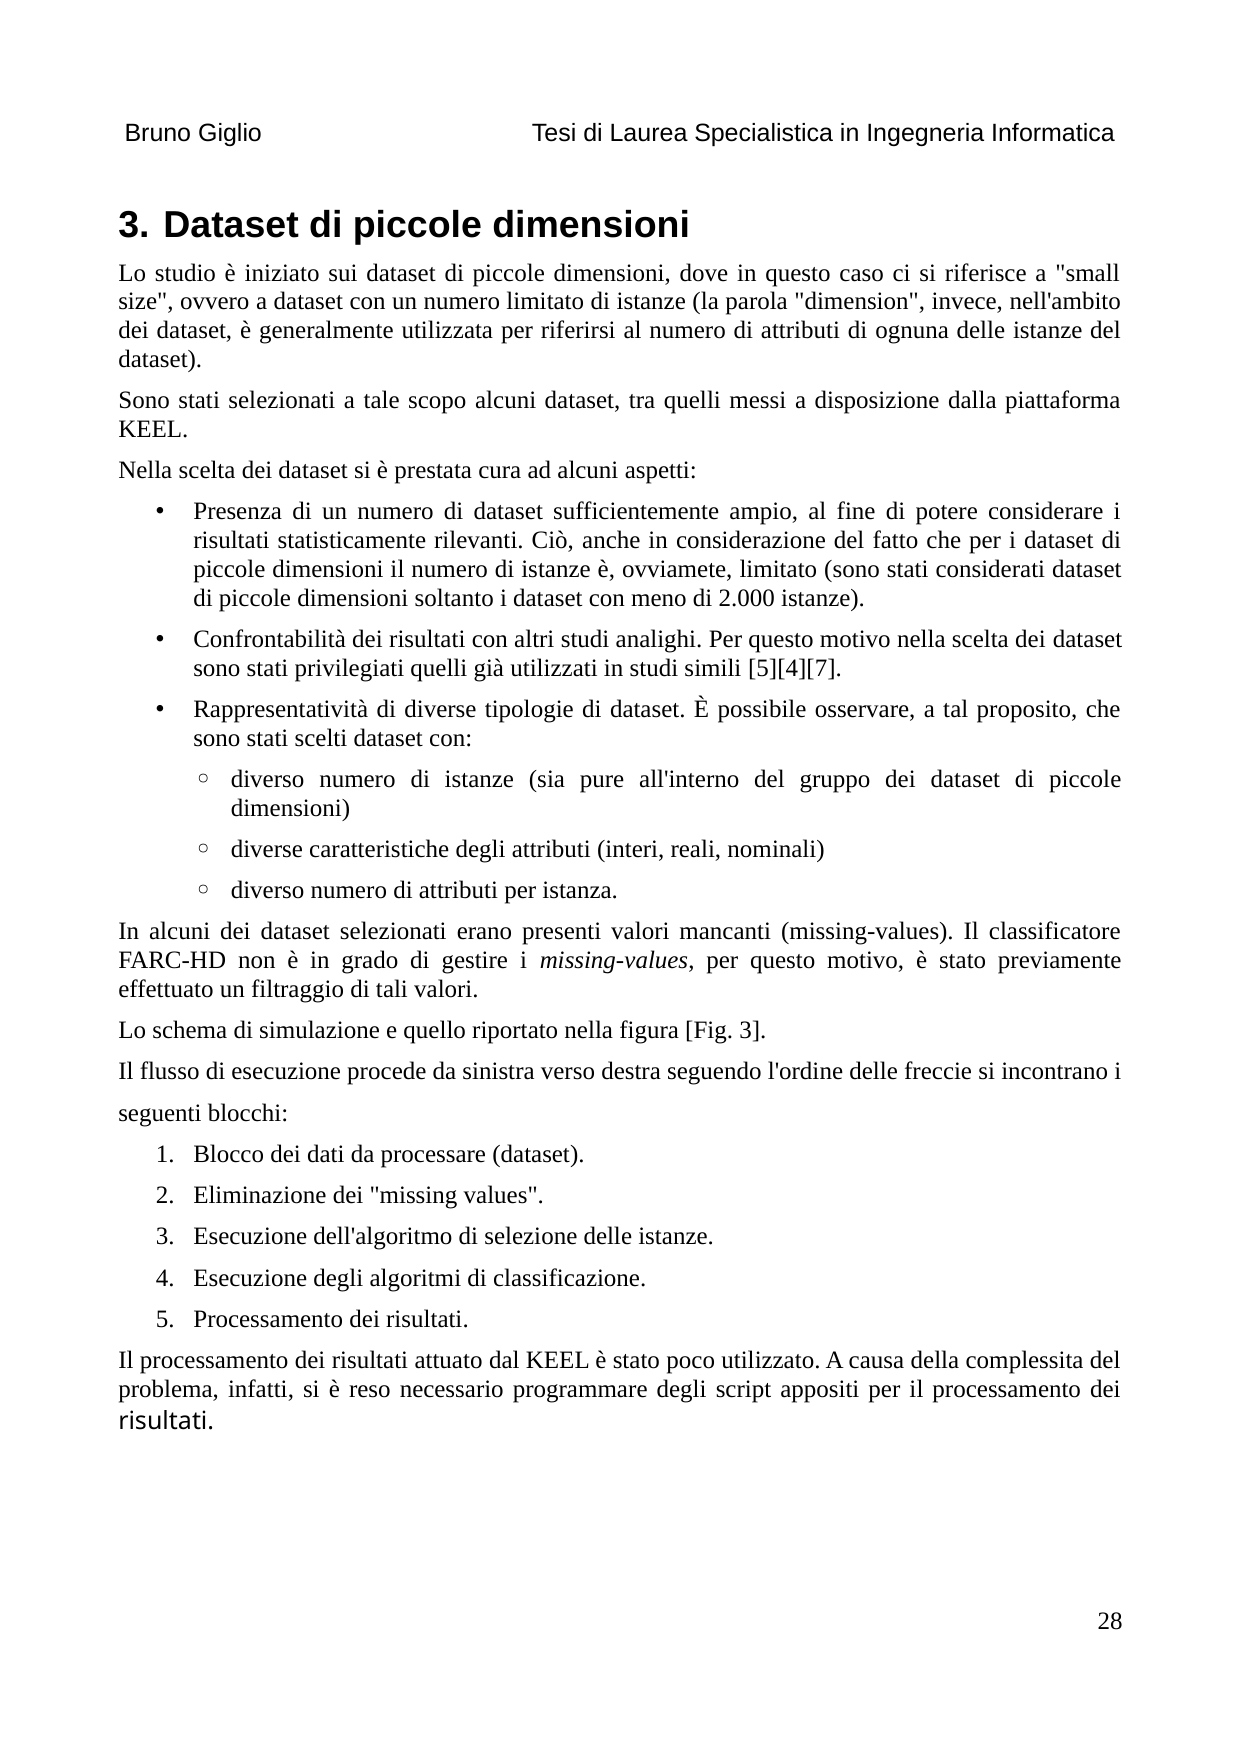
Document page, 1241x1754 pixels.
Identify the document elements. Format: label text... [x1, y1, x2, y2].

list diverso numero di istanze (sia pure all'interno del gruppo dei dataset di piccole dimensioni) [193, 764, 1122, 821]
text Il flusso di esecuzione procede da sinistra verso destra seguendo l'ordine delle freccie si incontrano i [118, 1056, 1122, 1085]
list diverse caratteristiche degli attributi (interi, reali, nominali) [193, 834, 1122, 863]
text Lo schema di simulazione e quello riportato nella figura [Fig. 3]. [118, 1015, 1122, 1044]
text Lo studio è iniziato sui dataset di piccole dimensioni, dove in questo caso ci si riferisce a "small size", ovvero a dataset con un numero limitato di istanze (la parola "dimension", invece, nell'ambito dei dataset, è generalmente utilizzata per riferirsi al numero di attributi di ognuna delle istanze del dataset). [118, 258, 1122, 373]
list Esecuzione degli algoritmi di classificazione. [156, 1263, 1122, 1291]
text In alcuni dei dataset selezionati erano presenti valori mancanti (missing-values). Il classificatore FARC-HD non è in grado di gestire i missing-values, per questo motivo, è stato previamente effettuato un filtraggio di tali valori. [118, 916, 1122, 1003]
list Blocco dei dati da processare (dataset). [156, 1139, 1122, 1168]
list Esecuzione dell'algoritmo di selezione delle istanze. [156, 1221, 1122, 1250]
list Presenza di un numero di dataset sufficientemente ampio, al fine di potere considerare i risultati statisticamente rilevanti. Ciò, anche in considerazione del fatto che per i dataset di piccole dimensioni il numero di istanze è, ovviamete, limitato (sono stati considerati dataset di piccole dimensioni soltanto i dataset con meno di 2.000 istanze). [156, 496, 1122, 611]
list Eliminazione dei "missing values". [156, 1180, 1122, 1209]
list diverso numero di attributi per istanza. [193, 875, 1122, 904]
text seguenti blocchi: [118, 1098, 1122, 1126]
subtitle Dataset di piccole dimensioni [118, 202, 1122, 245]
text Il processamento dei risultati attuato dal KEEL è stato poco utilizzato. A causa della complessita del problema, infatti, si è reso necessario programmare degli script appositi per il processamento dei risultati. [118, 1345, 1122, 1437]
text Nella scelta dei dataset si è prestata cura ad alcuni aspetti: [118, 455, 1122, 484]
text Sono stati selezionati a tale scopo alcuni dataset, tra quelli messi a disposizione dalla piattaforma KEEL. [118, 385, 1122, 443]
list Processamento dei risultati. [156, 1304, 1122, 1333]
list Rappresentatività di diverse tipologie di dataset. È possibile osservare, a tal proposito, che sono stati scelti dataset con: [156, 694, 1122, 751]
list Confrontabilità dei risultati con altri studi analighi. Per questo motivo nella scelta dei dataset sono stati privilegiati quelli già utilizzati in studi simili [5][4][7]. [156, 624, 1122, 681]
